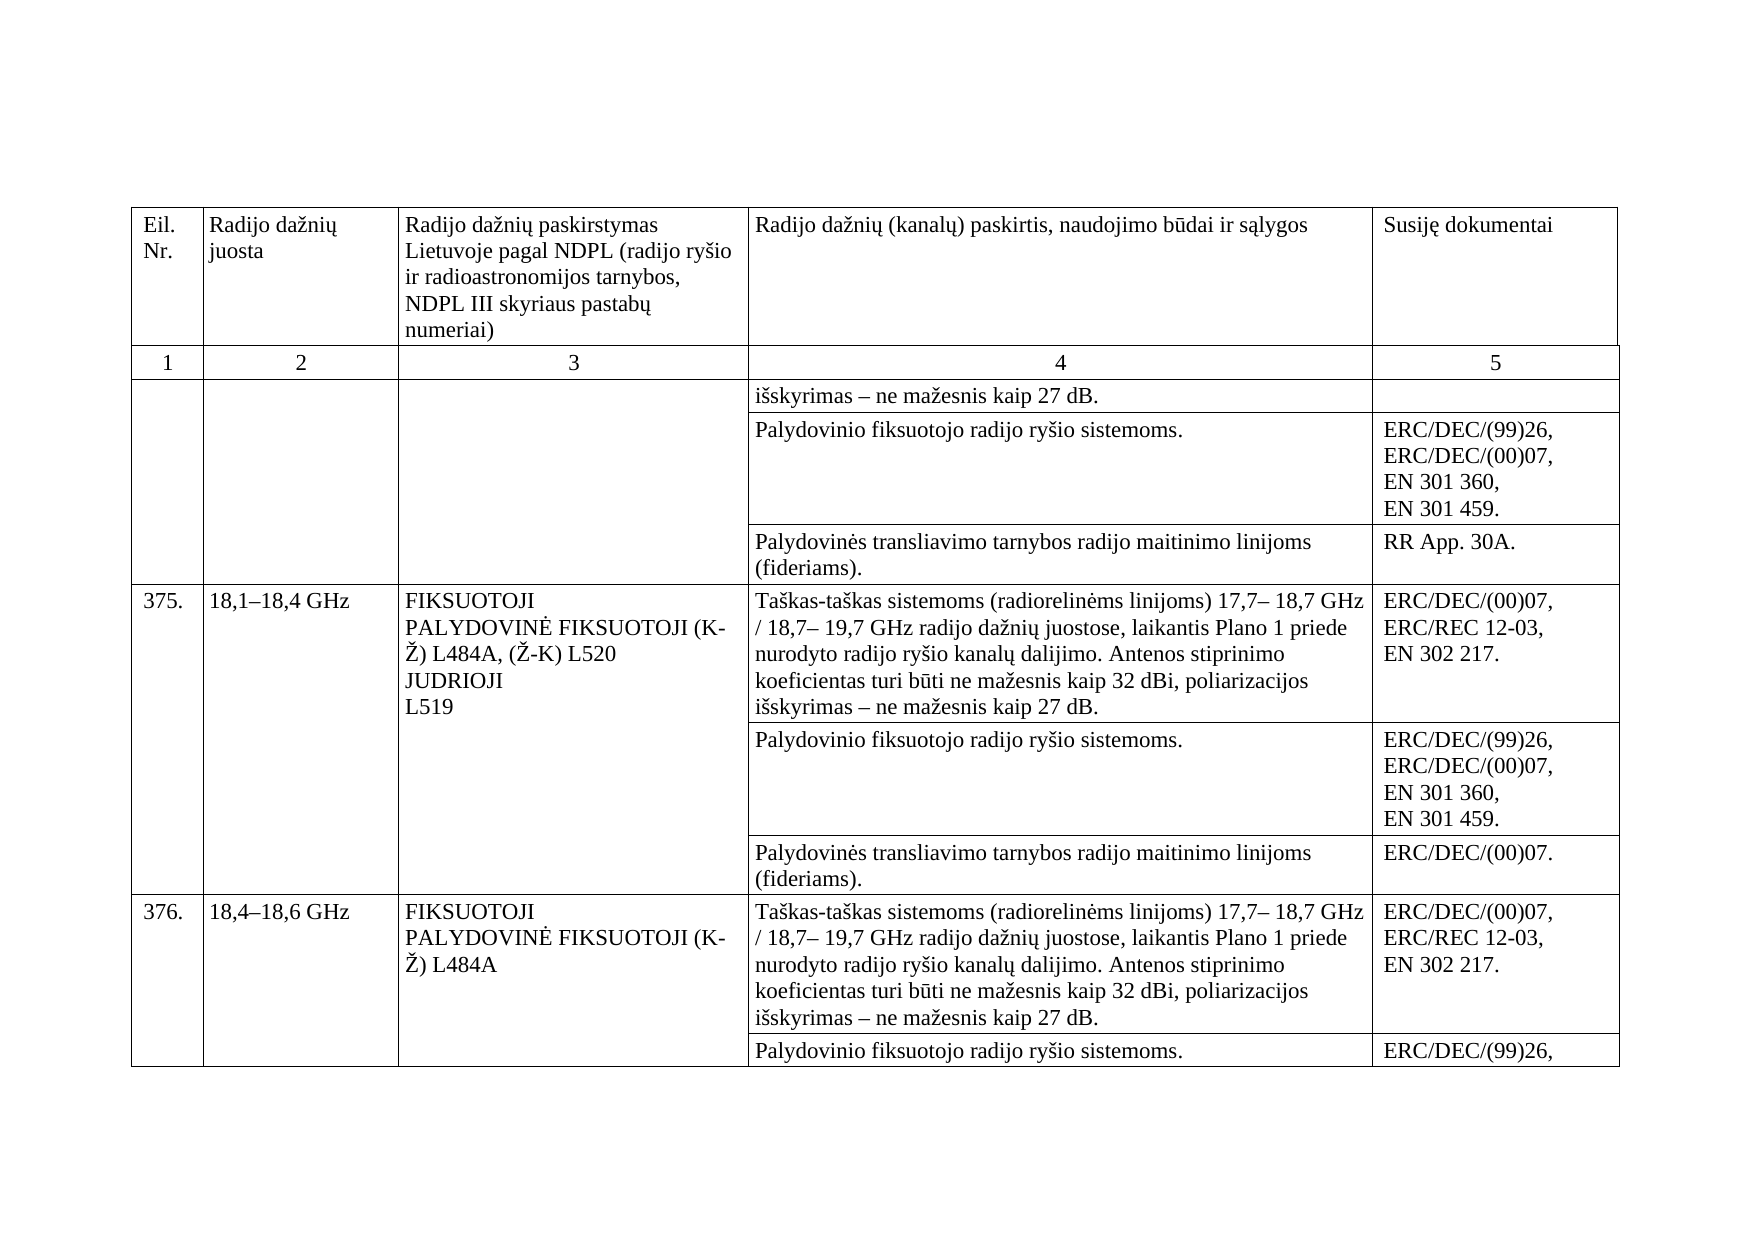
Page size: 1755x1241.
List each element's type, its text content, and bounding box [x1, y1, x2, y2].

table_cell ERC/DEC/(99)26, ERC/DEC/(00)07, EN 301 360, EN 301 459. [1373, 723, 1619, 834]
table_cell [1373, 380, 1619, 412]
table_cell [132, 380, 203, 584]
table_cell [204, 380, 398, 584]
table_cell Palydovinio fiksuotojo radijo ryšio sistemoms. [749, 413, 1372, 524]
table_header Radijo dažnių juosta [204, 208, 398, 345]
table_cell RR App. 30A. [1373, 525, 1619, 584]
table_cell ERC/DEC/(00)07, ERC/REC 12-03, EN 302 217. [1373, 895, 1619, 1033]
table_cell 18,4–18,6 GHz [204, 895, 398, 1066]
table_cell 5 [1373, 346, 1619, 378]
table_cell Palydovinės transliavimo tarnybos radijo maitinimo linijoms (fideriams). [749, 525, 1372, 584]
table_header Susiję dokumentai [1373, 208, 1617, 345]
table_cell 376. [132, 895, 203, 1066]
table_cell [399, 380, 748, 584]
table_cell ERC/DEC/(00)07. [1373, 836, 1619, 894]
table_cell 1 [132, 346, 203, 378]
table_cell 375. [132, 585, 203, 894]
table_cell Taškas-taškas sistemoms (radiorelinėms linijoms) 17,7– 18,7 GHz / 18,7– 19,7 GHz radijo dažnių juostose, laikantis Plano 1 priede nurodyto radijo ryšio kanalų dalijimo. Antenos stiprinimo koeficientas turi būti ne mažesnis kaip 32 dBi, poliarizacijos išskyrimas – ne mažesnis kaip 27 dB. [749, 585, 1372, 722]
table_cell FIKSUOTOJI PALYDOVINĖ FIKSUOTOJI (K-Ž) L484A, (Ž-K) L520 JUDRIOJI L519 [399, 585, 748, 894]
table_cell išskyrimas – ne mažesnis kaip 27 dB. [749, 380, 1372, 412]
table_cell ERC/DEC/(99)26, [1373, 1034, 1619, 1066]
table_cell 4 [749, 346, 1372, 378]
table_cell ERC/DEC/(00)07, ERC/REC 12-03, EN 302 217. [1373, 585, 1619, 722]
table_cell Palydovinio fiksuotojo radijo ryšio sistemoms. [749, 723, 1372, 834]
table_header Eil. Nr. [132, 208, 203, 345]
table_cell Palydovinio fiksuotojo radijo ryšio sistemoms. [749, 1034, 1372, 1066]
table_header Radijo dažnių paskirstymas Lietuvoje pagal NDPL (radijo ryšio ir radioastronomijos tarnybos, NDPL III skyriaus pastabų numeriai) [399, 208, 748, 345]
table_cell Palydovinės transliavimo tarnybos radijo maitinimo linijoms (fideriams). [749, 836, 1372, 894]
table_cell 2 [204, 346, 398, 378]
table_cell Taškas-taškas sistemoms (radiorelinėms linijoms) 17,7– 18,7 GHz / 18,7– 19,7 GHz radijo dažnių juostose, laikantis Plano 1 priede nurodyto radijo ryšio kanalų dalijimo. Antenos stiprinimo koeficientas turi būti ne mažesnis kaip 32 dBi, poliarizacijos išskyrimas – ne mažesnis kaip 27 dB. [749, 895, 1372, 1033]
table_cell 3 [399, 346, 748, 378]
table_cell FIKSUOTOJI PALYDOVINĖ FIKSUOTOJI (K-Ž) L484A [399, 895, 748, 1066]
table_header Radijo dažnių (kanalų) paskirtis, naudojimo būdai ir sąlygos [749, 208, 1372, 345]
table_cell 18,1–18,4 GHz [204, 585, 398, 894]
table_cell ERC/DEC/(99)26, ERC/DEC/(00)07, EN 301 360, EN 301 459. [1373, 413, 1619, 524]
